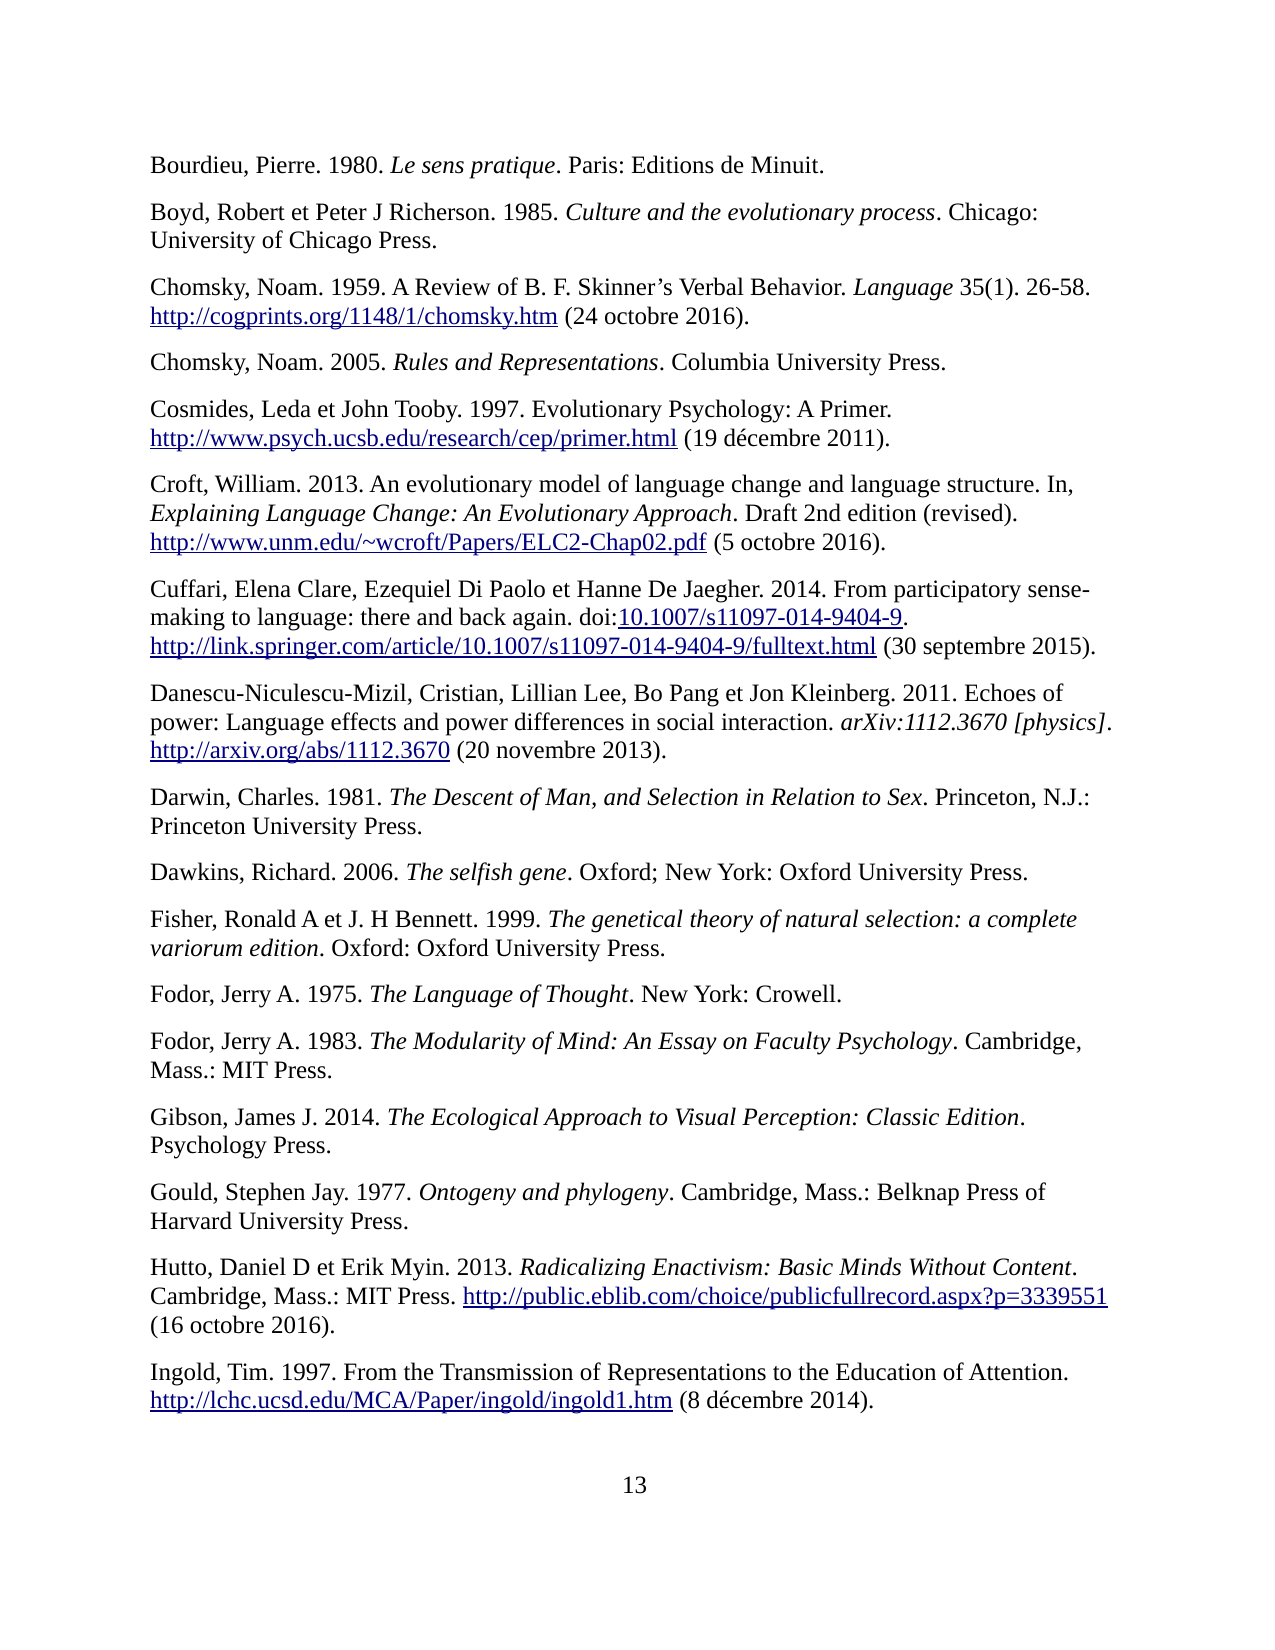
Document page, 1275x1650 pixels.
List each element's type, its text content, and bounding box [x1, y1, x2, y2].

text Croft, William. 2013. An evolutionary model of language change and language structure. In, Explaining Language Change: An Evolutionary Approach. Draft 2nd edition (revised). http://www.unm.edu/~wcroft/Papers/ELC2-Chap02.pdf (5 octobre 2016). [150, 469, 1125, 556]
text Cosmides, Leda et John Tooby. 1997. Evolutionary Psychology: A Primer. http://www.psych.ucsb.edu/research/cep/primer.html (19 décembre 2011). [150, 394, 1125, 452]
text Bourdieu, Pierre. 1980. Le sens pratique. Paris: Editions de Minuit. [150, 150, 1125, 179]
text Fisher, Ronald A et J. H Bennett. 1999. The genetical theory of natural selection: a complete variorum edition. Oxford: Oxford University Press. [150, 904, 1125, 962]
text Darwin, Charles. 1981. The Descent of Man, and Selection in Relation to Sex. Princeton, N.J.: Princeton University Press. [150, 782, 1125, 839]
text Gould, Stephen Jay. 1977. Ontogeny and phylogeny. Cambridge, Mass.: Belknap Press of Harvard University Press. [150, 1177, 1125, 1234]
text Danescu-Niculescu-Mizil, Cristian, Lillian Lee, Bo Pang et Jon Kleinberg. 2011. Echoes of power: Language effects and power differences in social interaction. arXiv:1112.3670 [physics]. http://arxiv.org/abs/1112.3670 (20 novembre 2013). [150, 678, 1125, 764]
text Fodor, Jerry A. 1983. The Modularity of Mind: An Essay on Faculty Psychology. Cambridge, Mass.: MIT Press. [150, 1026, 1125, 1084]
text Hutto, Daniel D et Erik Myin. 2013. Radicalizing Enactivism: Basic Minds Without Content. Cambridge, Mass.: MIT Press. http://public.eblib.com/choice/publicfullrecord.aspx?p=3339551 (16 octobre 2016). [150, 1252, 1125, 1339]
text Ingold, Tim. 1997. From the Transmission of Representations to the Education of Attention. http://lchc.ucsd.edu/MCA/Paper/ingold/ingold1.htm (8 décembre 2014). [150, 1357, 1125, 1414]
text Fodor, Jerry A. 1975. The Language of Thought. New York: Crowell. [150, 979, 1125, 1008]
text Gibson, James J. 2014. The Ecological Approach to Visual Perception: Classic Edition. Psychology Press. [150, 1102, 1125, 1159]
text Boyd, Robert et Peter J Richerson. 1985. Culture and the evolutionary process. Chicago: University of Chicago Press. [150, 197, 1125, 254]
text Chomsky, Noam. 1959. A Review of B. F. Skinner’s Verbal Behavior. Language 35(1). 26‑58. http://cogprints.org/1148/1/chomsky.htm (24 octobre 2016). [150, 272, 1125, 329]
text Dawkins, Richard. 2006. The selfish gene. Oxford; New York: Oxford University Press. [150, 857, 1125, 886]
text Cuffari, Elena Clare, Ezequiel Di Paolo et Hanne De Jaegher. 2014. From participatory sense-making to language: there and back again. doi:10.1007/s11097-014-9404-9. http://link.springer.com/article/10.1007/s11097-014-9404-9/fulltext.html (30 septembre 2015). [150, 574, 1125, 660]
text Chomsky, Noam. 2005. Rules and Representations. Columbia University Press. [150, 347, 1125, 376]
